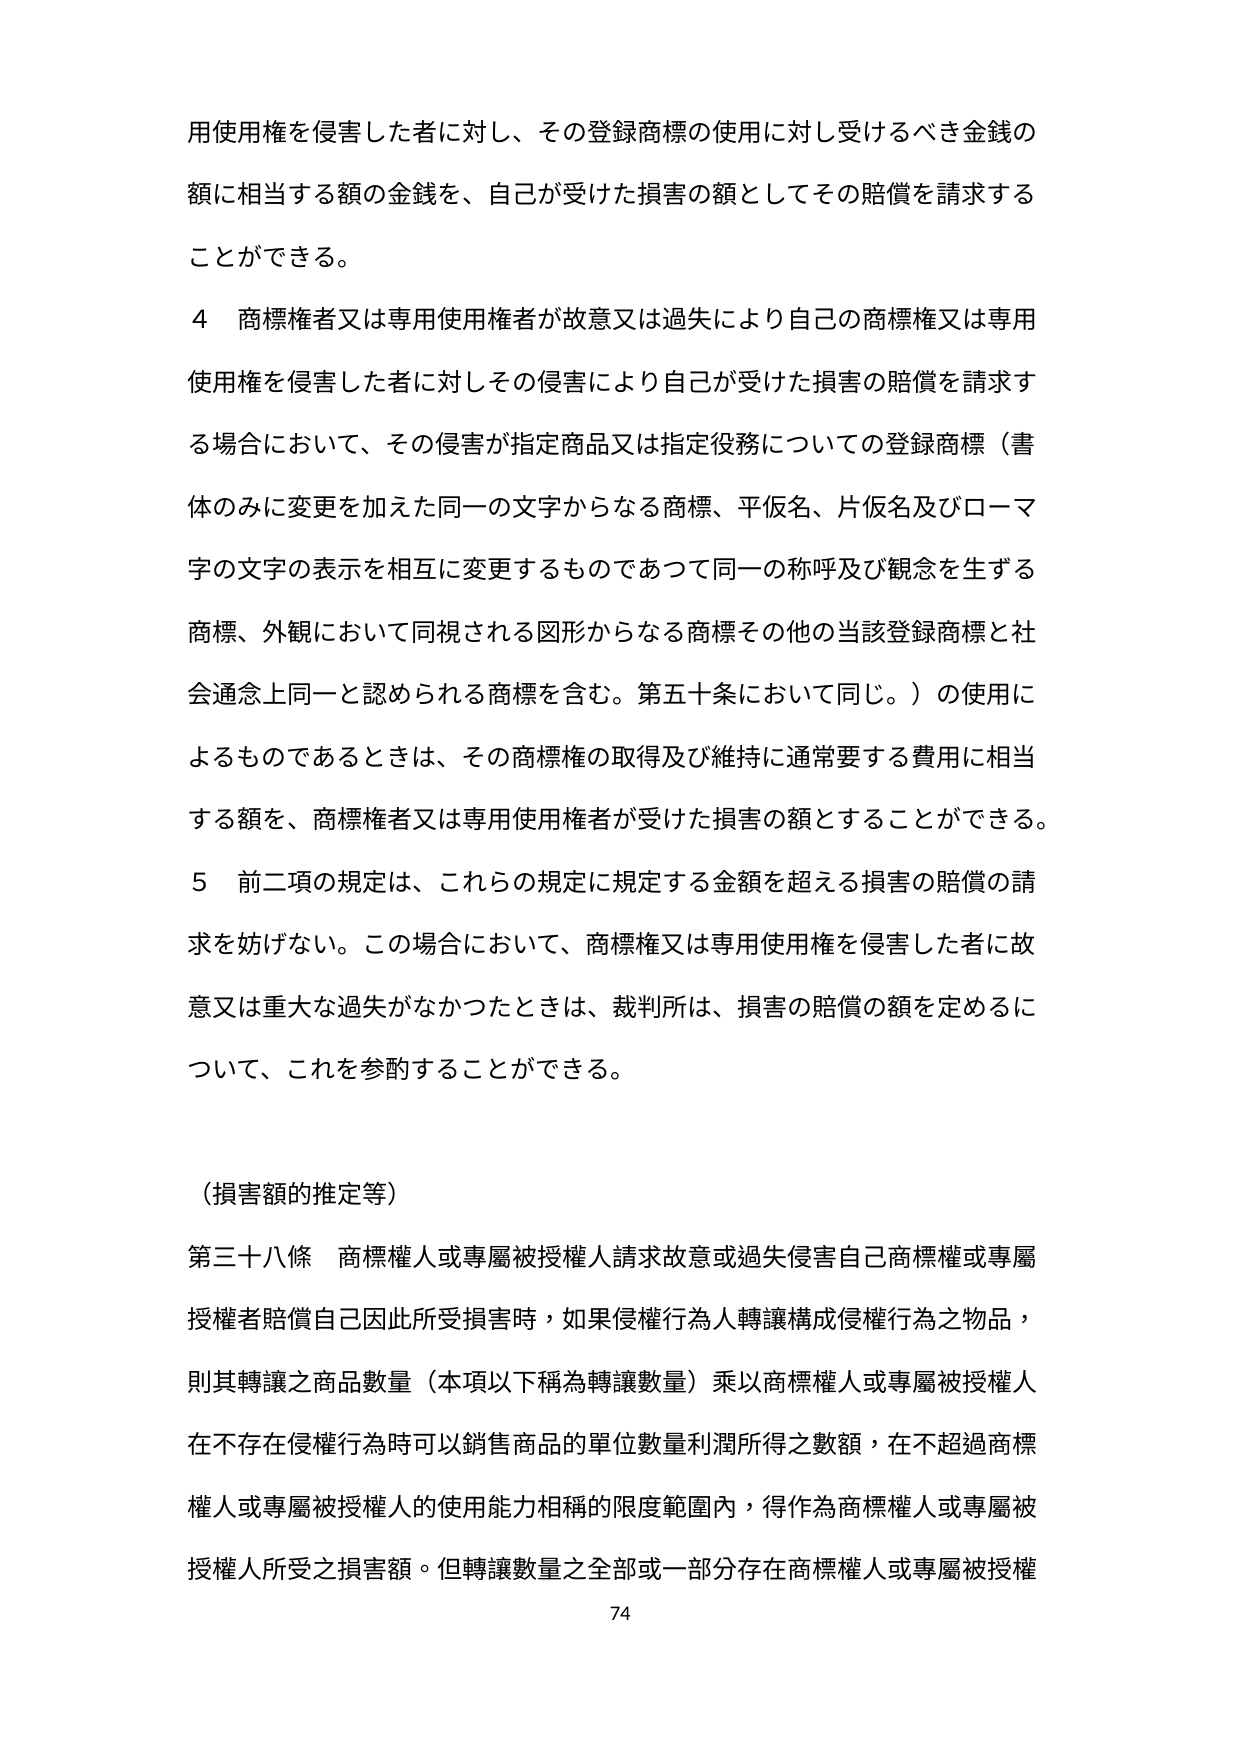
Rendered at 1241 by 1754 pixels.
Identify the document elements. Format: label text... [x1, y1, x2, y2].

text （損害額的推定等） [187, 1151, 1053, 1214]
text 用使用権を侵害した者に対し、その登録商標の使用に対し受けるべき金銭の額に相当する額の金銭を、自己が受けた損害の額としてその賠償を請求することができる。 [187, 89, 1053, 276]
text 第三十八條 商標權人或專屬被授權人請求故意或過失侵害自己商標權或專屬授權者賠償自己因此所受損害時，如果侵權行為人轉讓構成侵權行為之物品，則其轉讓之商品數量（本項以下稱為轉讓數量）乘以商標權人或專屬被授權人在不存在侵權行為時可以銷售商品的單位數量利潤所得之數額，在不超過商標權人或專屬被授權人的使用能力相稱的限度範圍內，得作為商標權人或專屬被授權人所受之損害額。但轉讓數量之全部或一部分存在商標權人或專屬被授權 [187, 1214, 1053, 1589]
text ４ 商標権者又は専用使用権者が故意又は過失により自己の商標権又は専用使用権を侵害した者に対しその侵害により自己が受けた損害の賠償を請求する場合において、その侵害が指定商品又は指定役務についての登録商標（書体のみに変更を加えた同一の文字からなる商標、平仮名、片仮名及びローマ字の文字の表示を相互に変更するものであつて同一の称呼及び観念を生ずる商標、外観において同視される図形からなる商標その他の当該登録商標と社会通念上同一と認められる商標を含む。第五十条において同じ。）の使用によるものであるときは、その商標権の取得及び維持に通常要する費用に相当する額を、商標権者又は専用使用権者が受けた損害の額とすることができる。 [187, 276, 1053, 839]
text ５ 前二項の規定は、これらの規定に規定する金額を超える損害の賠償の請求を妨げない。この場合において、商標権又は専用使用権を侵害した者に故意又は重大な過失がなかつたときは、裁判所は、損害の賠償の額を定めるについて、これを参酌することができる。 [187, 839, 1053, 1089]
